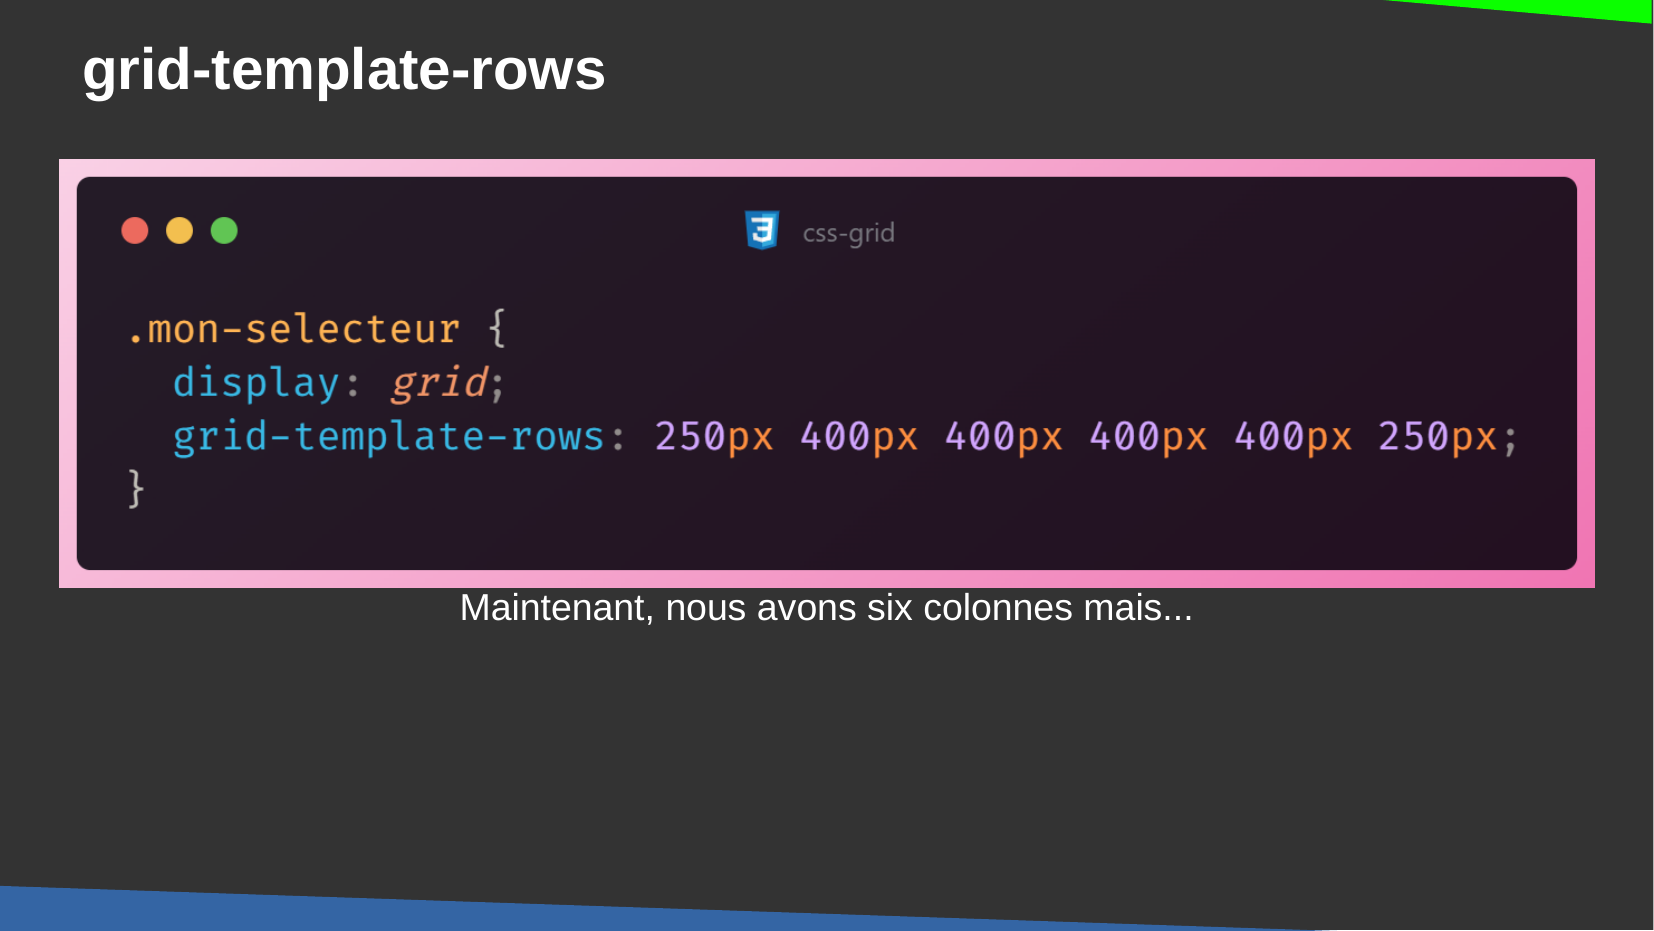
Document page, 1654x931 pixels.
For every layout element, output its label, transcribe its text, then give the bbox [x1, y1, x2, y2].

text_box [1383, 0, 1652, 24]
text_box [0, 885, 1337, 931]
title grid-template-rows [82, 37, 1571, 122]
picture [59, 159, 1595, 588]
text_box Maintenant, nous avons six colonnes mais... [118, 588, 1536, 679]
